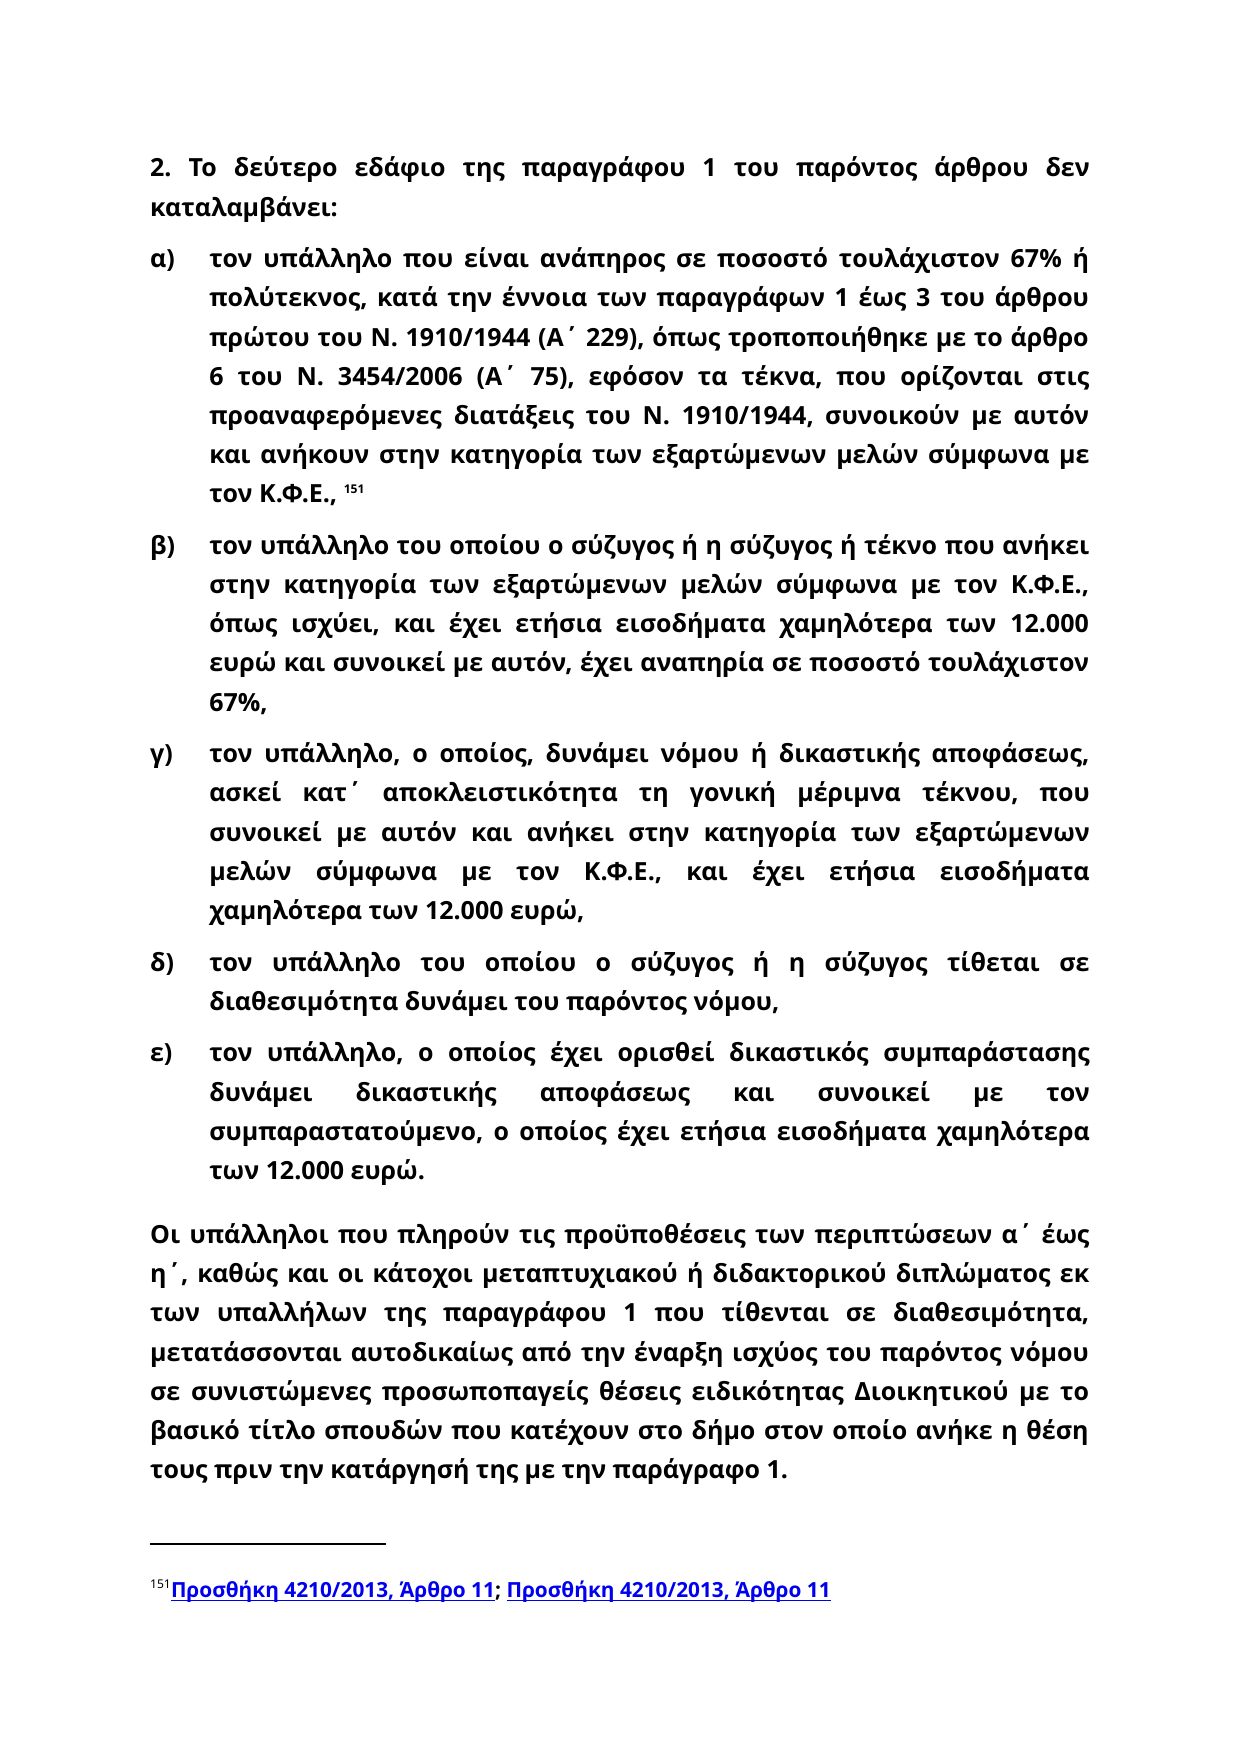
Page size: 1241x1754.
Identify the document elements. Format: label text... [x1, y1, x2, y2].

text 2. Το δεύτερο εδάφιο της παραγράφου 1 του παρόντος άρθρου δεν καταλαμβάνει: [150, 150, 1090, 223]
list β) τον υπάλληλο του οποίου ο σύζυγος ή η σύζυγος ή τέκνο που ανήκει στην κατηγορία των εξαρτώμενων μελών σύμφωνα με τον Κ.Φ.Ε., όπως ισχύει, και έχει ετήσια εισοδήματα χαμηλότερα των 12.000 ευρώ και συνοικεί με αυτόν, έχει αναπηρία σε ποσοστό τουλάχιστον 67%, [150, 527, 1090, 718]
text Οι υπάλληλοι που πληρούν τις προϋποθέσεις των περιπτώσεων α΄ έως η΄, καθώς και οι κάτοχοι μεταπτυχιακού ή διδακτορικού διπλώματος εκ των υπαλλήλων της παραγράφου 1 που τίθενται σε διαθεσιμότητα, μετατάσσονται αυτοδικαίως από την έναρξη ισχύος του παρόντος νόμου σε συνιστώμενες προσωποπαγείς θέσεις ειδικότητας Διοικητικού με το βασικό τίτλο σπουδών που κατέχουν στο δήμο στον οποίο ανήκε η θέση τους πριν την κατάργησή της με την παράγραφο 1. [150, 1217, 1090, 1486]
list δ) τον υπάλληλο του οποίου ο σύζυγος ή η σύζυγος τίθεται σε διαθεσιμότητα δυνάμει του παρόντος νόμου, [150, 944, 1090, 1017]
text Προσθήκη 4210/2013, Άρθρο 11; Προσθήκη 4210/2013, Άρθρο 11 [150, 1576, 1090, 1604]
list γ) τον υπάλληλο, ο οποίος, δυνάμει νόμου ή δικαστικής αποφάσεως, ασκεί κατ΄ αποκλειστικότητα τη γονική μέριμνα τέκνου, που συνοικεί με αυτόν και ανήκει στην κατηγορία των εξαρτώμενων μελών σύμφωνα με τον Κ.Φ.Ε., και έχει ετήσια εισοδήματα χαμηλότερα των 12.000 ευρώ, [150, 736, 1090, 927]
list α) τον υπάλληλο που είναι ανάπηρος σε ποσοστό τουλάχιστον 67% ή πολύτεκνος, κατά την έννοια των παραγράφων 1 έως 3 του άρθρου πρώτου του Ν. 1910/1944 (Α΄ 229), όπως τροποποιήθηκε με το άρθρο 6 του Ν. 3454/2006 (Α΄ 75), εφόσον τα τέκνα, που ορίζονται στις προαναφερόμενες διατάξεις του Ν. 1910/1944, συνοικούν με αυτόν και ανήκουν στην κατηγορία των εξαρτώμενων μελών σύμφωνα με τον Κ.Φ.Ε., [150, 241, 1090, 510]
list ε) τον υπάλληλο, ο οποίος έχει ορισθεί δικαστικός συμπαράστασης δυνάμει δικαστικής αποφάσεως και συνοικεί με τον συμπαραστατούμενο, ο οποίος έχει ετήσια εισοδήματα χαμηλότερα των 12.000 ευρώ. [150, 1035, 1090, 1187]
